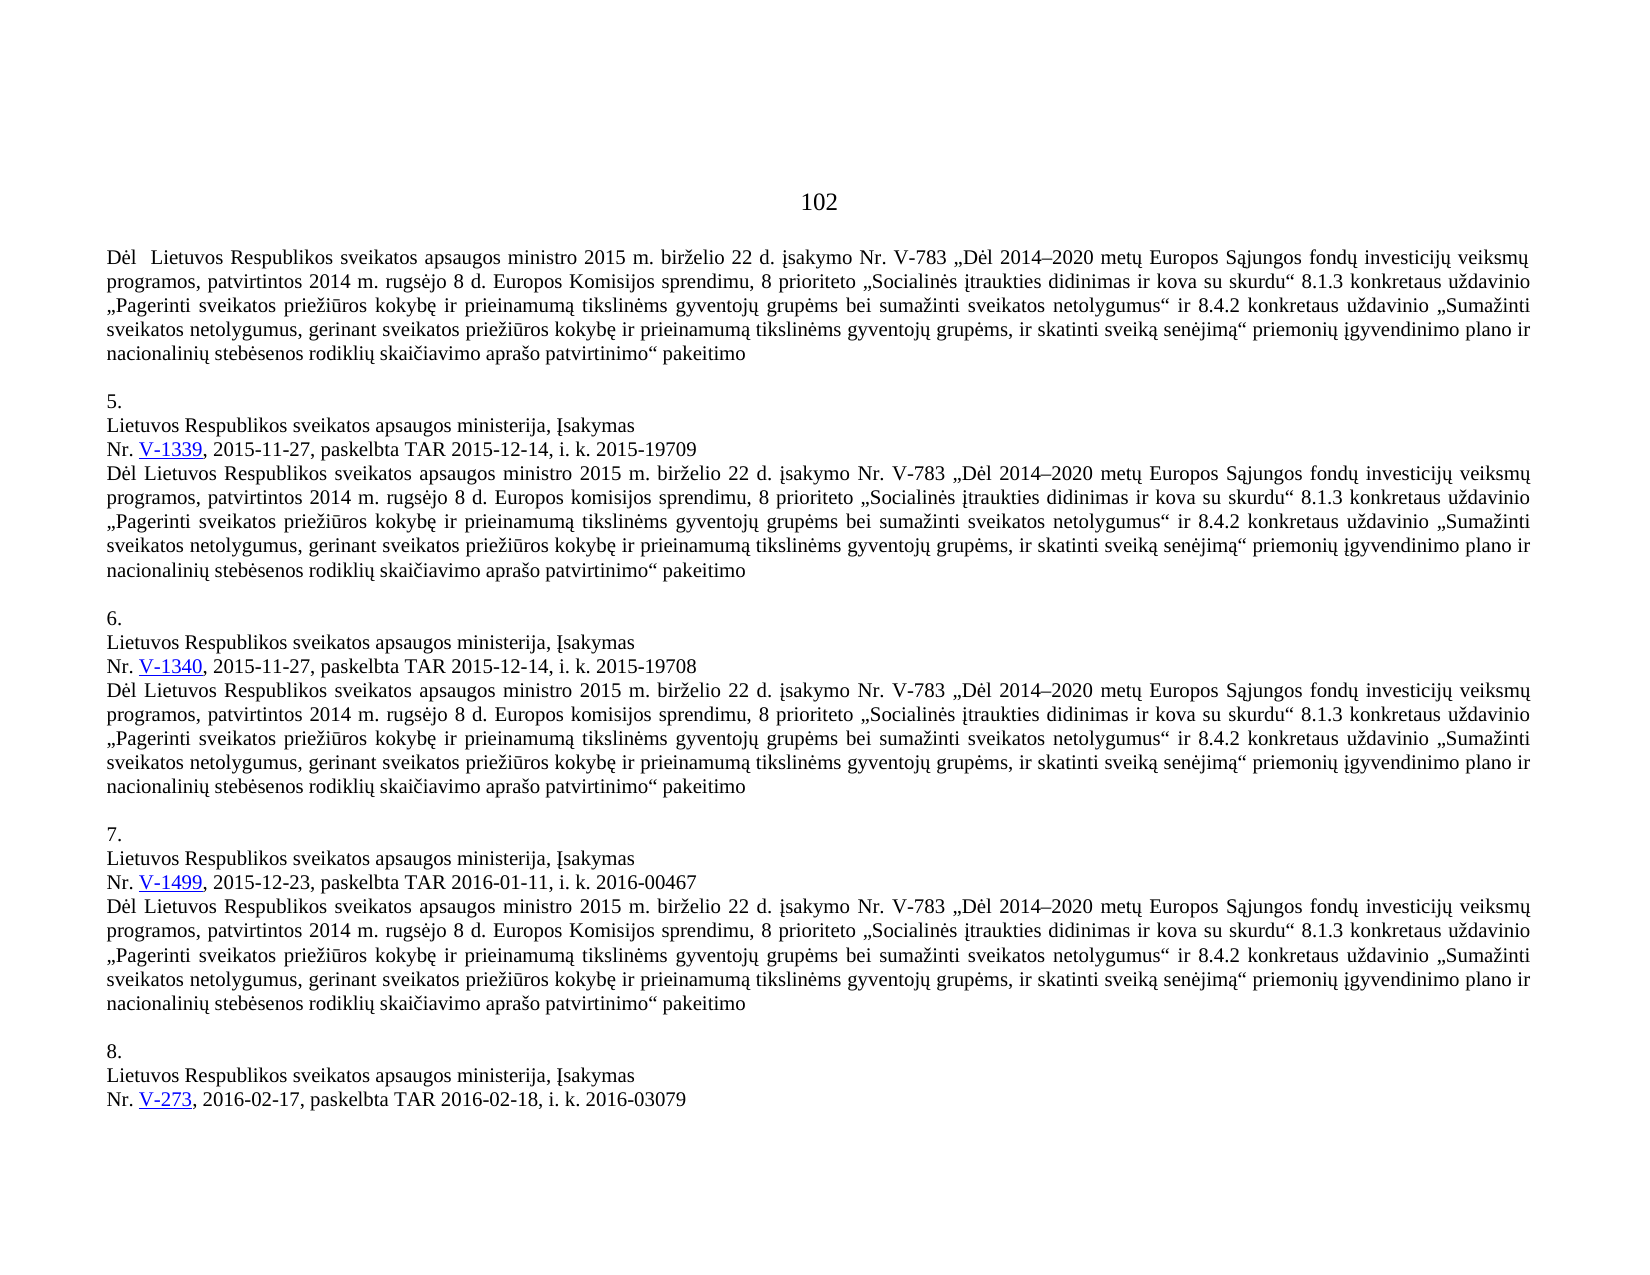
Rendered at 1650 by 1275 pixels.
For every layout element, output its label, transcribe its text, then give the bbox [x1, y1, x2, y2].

text 7. [106, 822, 1532, 846]
text Nr. V-1499, 2015-12-23, paskelbta TAR 2016-01-11, i. k. 2016-00467 [106, 870, 1532, 894]
text Lietuvos Respublikos sveikatos apsaugos ministerija, Įsakymas [106, 846, 1532, 870]
text Nr. V-1339, 2015-11-27, paskelbta TAR 2015-12-14, i. k. 2015-19709 [106, 437, 1532, 461]
text 6. [106, 606, 1532, 630]
text Dėl Lietuvos Respublikos sveikatos apsaugos ministro 2015 m. birželio 22 d. įsakymo Nr. V-783 „Dėl 2014–2020 metų Europos Sąjungos fondų investicijų veiksmų programos, patvirtintos 2014 m. rugsėjo 8 d. Europos Komisijos sprendimu, 8 prioriteto „Socialinės įtraukties didinimas ir kova su skurdu“ 8.1.3 konkretaus uždavinio „Pagerinti sveikatos priežiūros kokybę ir prieinamumą tikslinėms gyventojų grupėms bei sumažinti sveikatos netolygumus“ ir 8.4.2 konkretaus uždavinio „Sumažinti sveikatos netolygumus, gerinant sveikatos priežiūros kokybę ir prieinamumą tikslinėms gyventojų grupėms, ir skatinti sveiką senėjimą“ priemonių įgyvendinimo plano ir nacionalinių stebėsenos rodiklių skaičiavimo aprašo patvirtinimo“ pakeitimo [106, 894, 1532, 1015]
text Nr. V-273, 2016-02-17, paskelbta TAR 2016-02-18, i. k. 2016-03079 [106, 1087, 1532, 1111]
text Lietuvos Respublikos sveikatos apsaugos ministerija, Įsakymas [106, 413, 1532, 437]
text 5. [106, 389, 1532, 413]
text Lietuvos Respublikos sveikatos apsaugos ministerija, Įsakymas [106, 1063, 1532, 1087]
text Dėl Lietuvos Respublikos sveikatos apsaugos ministro 2015 m. birželio 22 d. įsakymo Nr. V-783 „Dėl 2014–2020 metų Europos Sąjungos fondų investicijų veiksmų programos, patvirtintos 2014 m. rugsėjo 8 d. Europos Komisijos sprendimu, 8 prioriteto „Socialinės įtraukties didinimas ir kova su skurdu“ 8.1.3 konkretaus uždavinio „Pagerinti sveikatos priežiūros kokybę ir prieinamumą tikslinėms gyventojų grupėms bei sumažinti sveikatos netolygumus“ ir 8.4.2 konkretaus uždavinio „Sumažinti sveikatos netolygumus, gerinant sveikatos priežiūros kokybę ir prieinamumą tikslinėms gyventojų grupėms, ir skatinti sveiką senėjimą“ priemonių įgyvendinimo plano ir nacionalinių stebėsenos rodiklių skaičiavimo aprašo patvirtinimo“ pakeitimo [106, 245, 1532, 365]
text Dėl Lietuvos Respublikos sveikatos apsaugos ministro 2015 m. birželio 22 d. įsakymo Nr. V-783 „Dėl 2014–2020 metų Europos Sąjungos fondų investicijų veiksmų programos, patvirtintos 2014 m. rugsėjo 8 d. Europos komisijos sprendimu, 8 prioriteto „Socialinės įtraukties didinimas ir kova su skurdu“ 8.1.3 konkretaus uždavinio „Pagerinti sveikatos priežiūros kokybę ir prieinamumą tikslinėms gyventojų grupėms bei sumažinti sveikatos netolygumus“ ir 8.4.2 konkretaus uždavinio „Sumažinti sveikatos netolygumus, gerinant sveikatos priežiūros kokybę ir prieinamumą tikslinėms gyventojų grupėms, ir skatinti sveiką senėjimą“ priemonių įgyvendinimo plano ir nacionalinių stebėsenos rodiklių skaičiavimo aprašo patvirtinimo“ pakeitimo [106, 461, 1532, 582]
text Nr. V-1340, 2015-11-27, paskelbta TAR 2015-12-14, i. k. 2015-19708 [106, 654, 1532, 678]
text Dėl Lietuvos Respublikos sveikatos apsaugos ministro 2015 m. birželio 22 d. įsakymo Nr. V-783 „Dėl 2014–2020 metų Europos Sąjungos fondų investicijų veiksmų programos, patvirtintos 2014 m. rugsėjo 8 d. Europos komisijos sprendimu, 8 prioriteto „Socialinės įtraukties didinimas ir kova su skurdu“ 8.1.3 konkretaus uždavinio „Pagerinti sveikatos priežiūros kokybę ir prieinamumą tikslinėms gyventojų grupėms bei sumažinti sveikatos netolygumus“ ir 8.4.2 konkretaus uždavinio „Sumažinti sveikatos netolygumus, gerinant sveikatos priežiūros kokybę ir prieinamumą tikslinėms gyventojų grupėms, ir skatinti sveiką senėjimą“ priemonių įgyvendinimo plano ir nacionalinių stebėsenos rodiklių skaičiavimo aprašo patvirtinimo“ pakeitimo [106, 678, 1532, 798]
text Lietuvos Respublikos sveikatos apsaugos ministerija, Įsakymas [106, 630, 1532, 654]
text 8. [106, 1039, 1532, 1063]
